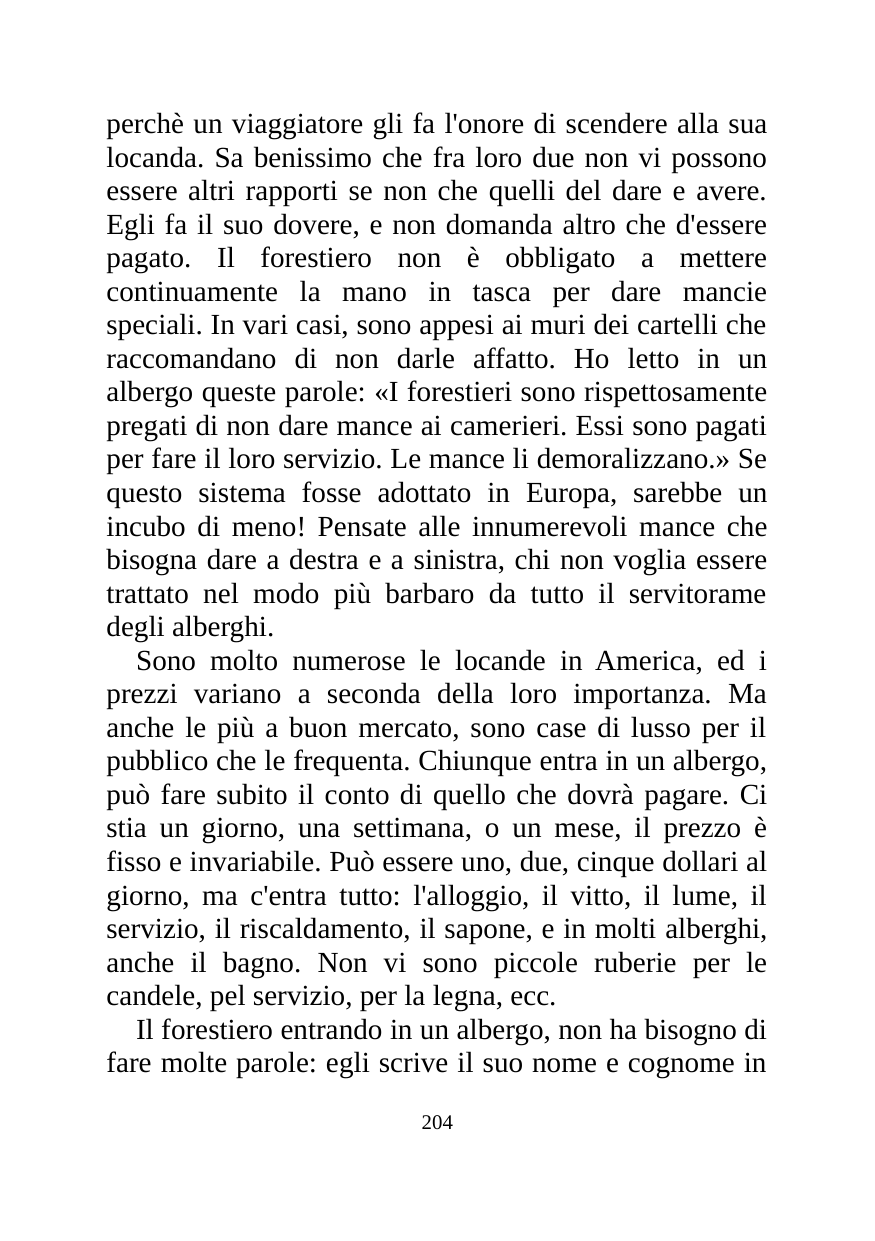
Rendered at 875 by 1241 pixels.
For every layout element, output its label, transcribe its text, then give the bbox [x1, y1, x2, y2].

text Il forestiero entrando in un albergo, non ha bisogno di fare molte parole: egli scrive il suo nome e cognome in [106, 1012, 768, 1079]
text perchè un viaggiatore gli fa l'onore di scendere alla sua locanda. Sa benissimo che fra loro due non vi possono essere altri rapporti se non che quelli del dare e avere. Egli fa il suo dovere, e non domanda altro che d'essere pagato. Il forestiero non è obbligato a mettere continuamente la mano in tasca per dare mancie speciali. In vari casi, sono appesi ai muri dei cartelli che raccomandano di non darle affatto. Ho letto in un albergo queste parole: «I forestieri sono rispettosamente pregati di non dare mance ai camerieri. Essi sono pagati per fare il loro servizio. Le mance li demoralizzano.» Se questo sistema fosse adottato in Europa, sarebbe un incubo di meno! Pensate alle innumerevoli mance che bisogna dare a destra e a sinistra, chi non voglia essere trattato nel modo più barbaro da tutto il servitorame degli alberghi. [106, 106, 768, 643]
text Sono molto numerose le locande in America, ed i prezzi variano a seconda della loro importanza. Ma anche le più a buon mercato, sono case di lusso per il pubblico che le frequenta. Chiunque entra in un albergo, può fare subito il conto di quello che dovrà pagare. Ci stia un giorno, una settimana, o un mese, il prezzo è fisso e invariabile. Può essere uno, due, cinque dollari al giorno, ma c'entra tutto: l'alloggio, il vitto, il lume, il servizio, il riscaldamento, il sapone, e in molti alberghi, anche il bagno. Non vi sono piccole ruberie per le candele, pel servizio, per la legna, ecc. [106, 643, 768, 1012]
